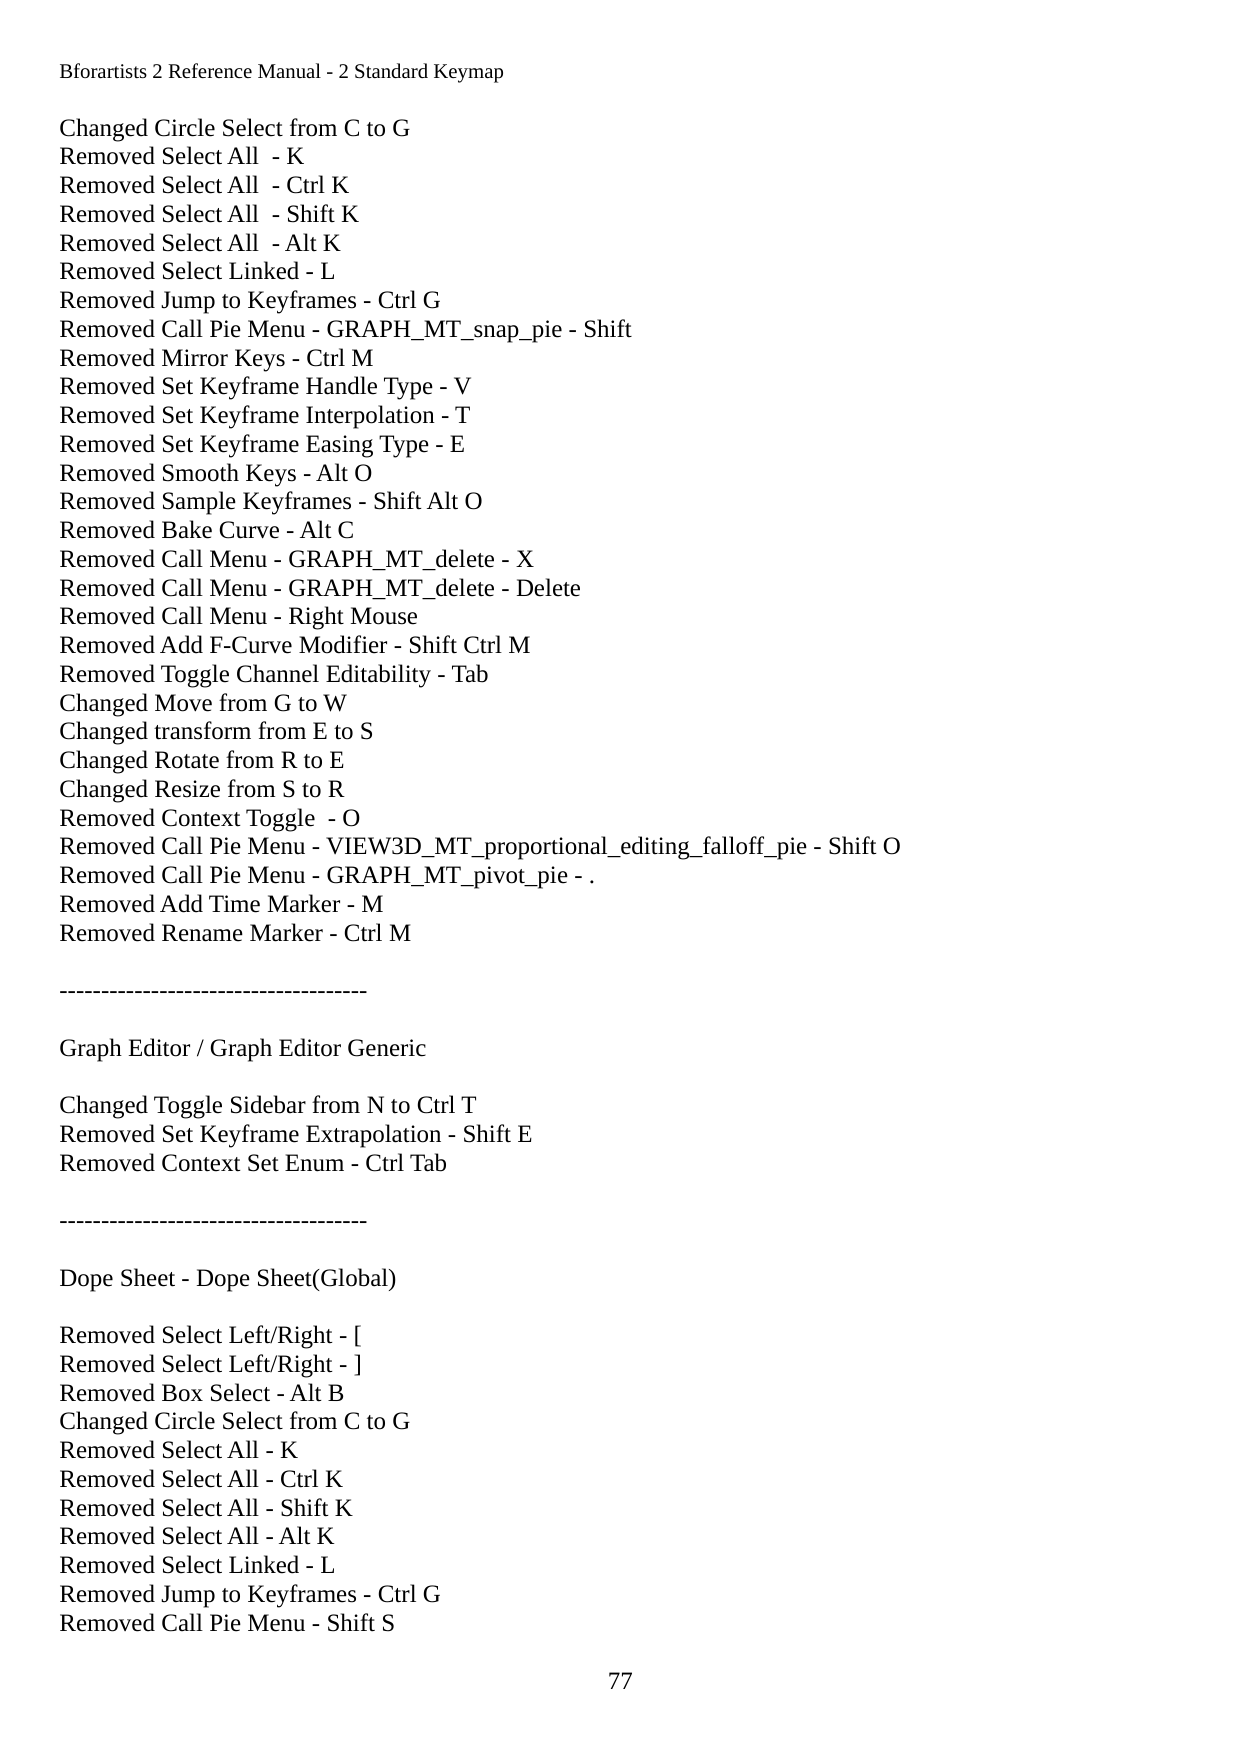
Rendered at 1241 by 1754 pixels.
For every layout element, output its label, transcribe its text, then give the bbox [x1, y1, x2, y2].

text Removed Bake Curve - Alt C [59, 515, 1181, 544]
text Removed Sample Keyframes - Shift Alt O [59, 486, 1181, 515]
text Removed Box Select - Alt B [59, 1378, 1181, 1406]
text Removed Add Time Marker - M [59, 889, 1181, 918]
text ------------------------------------- [59, 1205, 1181, 1234]
text Removed Select All - Ctrl K [59, 170, 1181, 199]
text Changed Move from G to W [59, 688, 1181, 716]
text Changed transform from E to S [59, 716, 1181, 745]
text Removed Call Pie Menu - VIEW3D_MT_proportional_editing_falloff_pie - Shift O [59, 831, 1181, 860]
text Removed Select All - Alt K [59, 228, 1181, 256]
text Changed Rotate from R to E [59, 745, 1181, 774]
text Removed Mirror Keys - Ctrl M [59, 343, 1181, 371]
text Removed Select All - Shift K [59, 1493, 1181, 1521]
text Removed Rename Marker - Ctrl M [59, 918, 1181, 946]
text Removed Select All - Ctrl K [59, 1464, 1181, 1493]
text Removed Jump to Keyframes - Ctrl G [59, 1579, 1181, 1608]
text Removed Call Menu - GRAPH_MT_delete - X [59, 544, 1181, 573]
text Removed Select Left/Right - [ [59, 1320, 1181, 1349]
text Removed Call Pie Menu - Shift S [59, 1608, 1181, 1636]
text Graph Editor / Graph Editor Generic [59, 1033, 1181, 1061]
text Removed Toggle Channel Editability - Tab [59, 659, 1181, 688]
text Removed Select All - Alt K [59, 1521, 1181, 1550]
text Dope Sheet - Dope Sheet(Global) [59, 1263, 1181, 1291]
text Changed Circle Select from C to G [59, 113, 1181, 141]
text Removed Smooth Keys - Alt O [59, 458, 1181, 486]
text Removed Call Pie Menu - GRAPH_MT_snap_pie - Shift [59, 314, 1181, 343]
text Removed Call Menu - GRAPH_MT_delete - Delete [59, 573, 1181, 601]
text Removed Select Linked - L [59, 256, 1181, 285]
text Changed Resize from S to R [59, 774, 1181, 803]
text Removed Context Toggle - O [59, 803, 1181, 831]
text Removed Set Keyframe Extrapolation - Shift E [59, 1119, 1181, 1148]
text Removed Select Linked - L [59, 1550, 1181, 1579]
text Removed Add F-Curve Modifier - Shift Ctrl M [59, 630, 1181, 659]
text Removed Set Keyframe Easing Type - E [59, 429, 1181, 458]
text ------------------------------------- [59, 975, 1181, 1004]
text Removed Context Set Enum - Ctrl Tab [59, 1148, 1181, 1176]
text Removed Set Keyframe Interpolation - T [59, 400, 1181, 429]
text Changed Circle Select from C to G [59, 1406, 1181, 1435]
text Removed Set Keyframe Handle Type - V [59, 371, 1181, 400]
text Removed Select All - Shift K [59, 199, 1181, 228]
text Removed Select Left/Right - ] [59, 1349, 1181, 1378]
text Removed Call Menu - Right Mouse [59, 601, 1181, 630]
text Changed Toggle Sidebar from N to Ctrl T [59, 1090, 1181, 1119]
text Removed Jump to Keyframes - Ctrl G [59, 285, 1181, 314]
text Removed Select All - K [59, 1435, 1181, 1464]
text Removed Select All - K [59, 141, 1181, 170]
text Removed Call Pie Menu - GRAPH_MT_pivot_pie - . [59, 860, 1181, 889]
